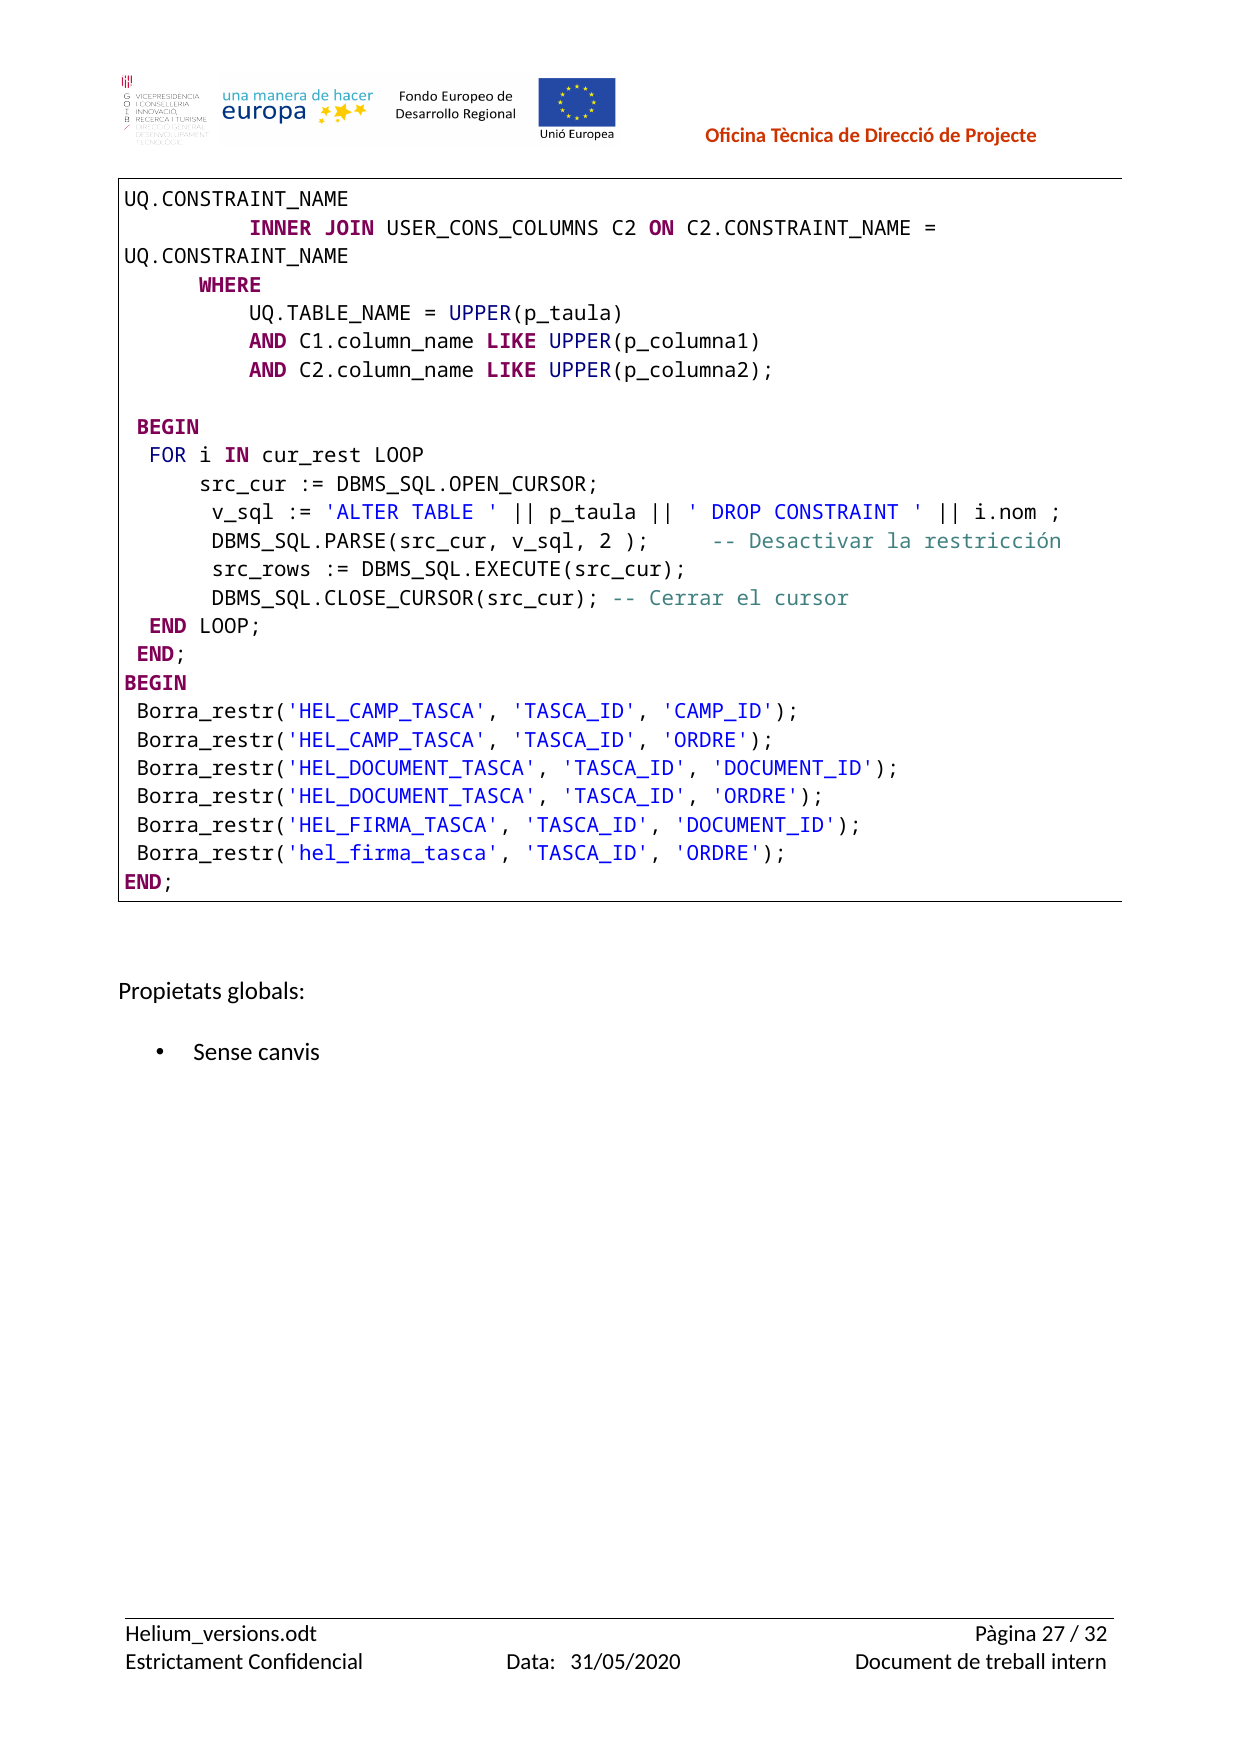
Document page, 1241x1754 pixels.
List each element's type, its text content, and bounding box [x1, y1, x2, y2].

table_header UQ.CONSTRAINT_NAME INNER JOIN USER_CONS_COLUMNS C2 ON C2.CONSTRAINT_NAME = UQ.CONSTRAINT_NAME WHERE UQ.TABLE_NAME = UPPER(p_taula) AND C1.column_name LIKE UPPER(p_columna1) AND C2.column_name LIKE UPPER(p_columna2); BEGIN FOR i IN cur_rest LOOP src_cur := DBMS_SQL.OPEN_CURSOR; v_sql := 'ALTER TABLE ' || p_taula || ' DROP CONSTRAINT ' || i.nom ; DBMS_SQL.PARSE(src_cur, v_sql, 2 ); -- Desactivar la restricción src_rows := DBMS_SQL.EXECUTE(src_cur); DBMS_SQL.CLOSE_CURSOR(src_cur); -- Cerrar el cursor END LOOP; END; BEGIN Borra_restr('HEL_CAMP_TASCA', 'TASCA_ID', 'CAMP_ID'); Borra_restr('HEL_CAMP_TASCA', 'TASCA_ID', 'ORDRE'); Borra_restr('HEL_DOCUMENT_TASCA', 'TASCA_ID', 'DOCUMENT_ID'); Borra_restr('HEL_DOCUMENT_TASCA', 'TASCA_ID', 'ORDRE'); Borra_restr('HEL_FIRMA_TASCA', 'TASCA_ID', 'DOCUMENT_ID'); Borra_restr('hel_firma_tasca', 'TASCA_ID', 'ORDRE'); END; [119, 179, 1122, 901]
picture [118, 73, 213, 147]
text Propietats globals: [118, 975, 1122, 1006]
list Sense canvis [156, 1036, 1122, 1067]
picture [219, 73, 621, 147]
